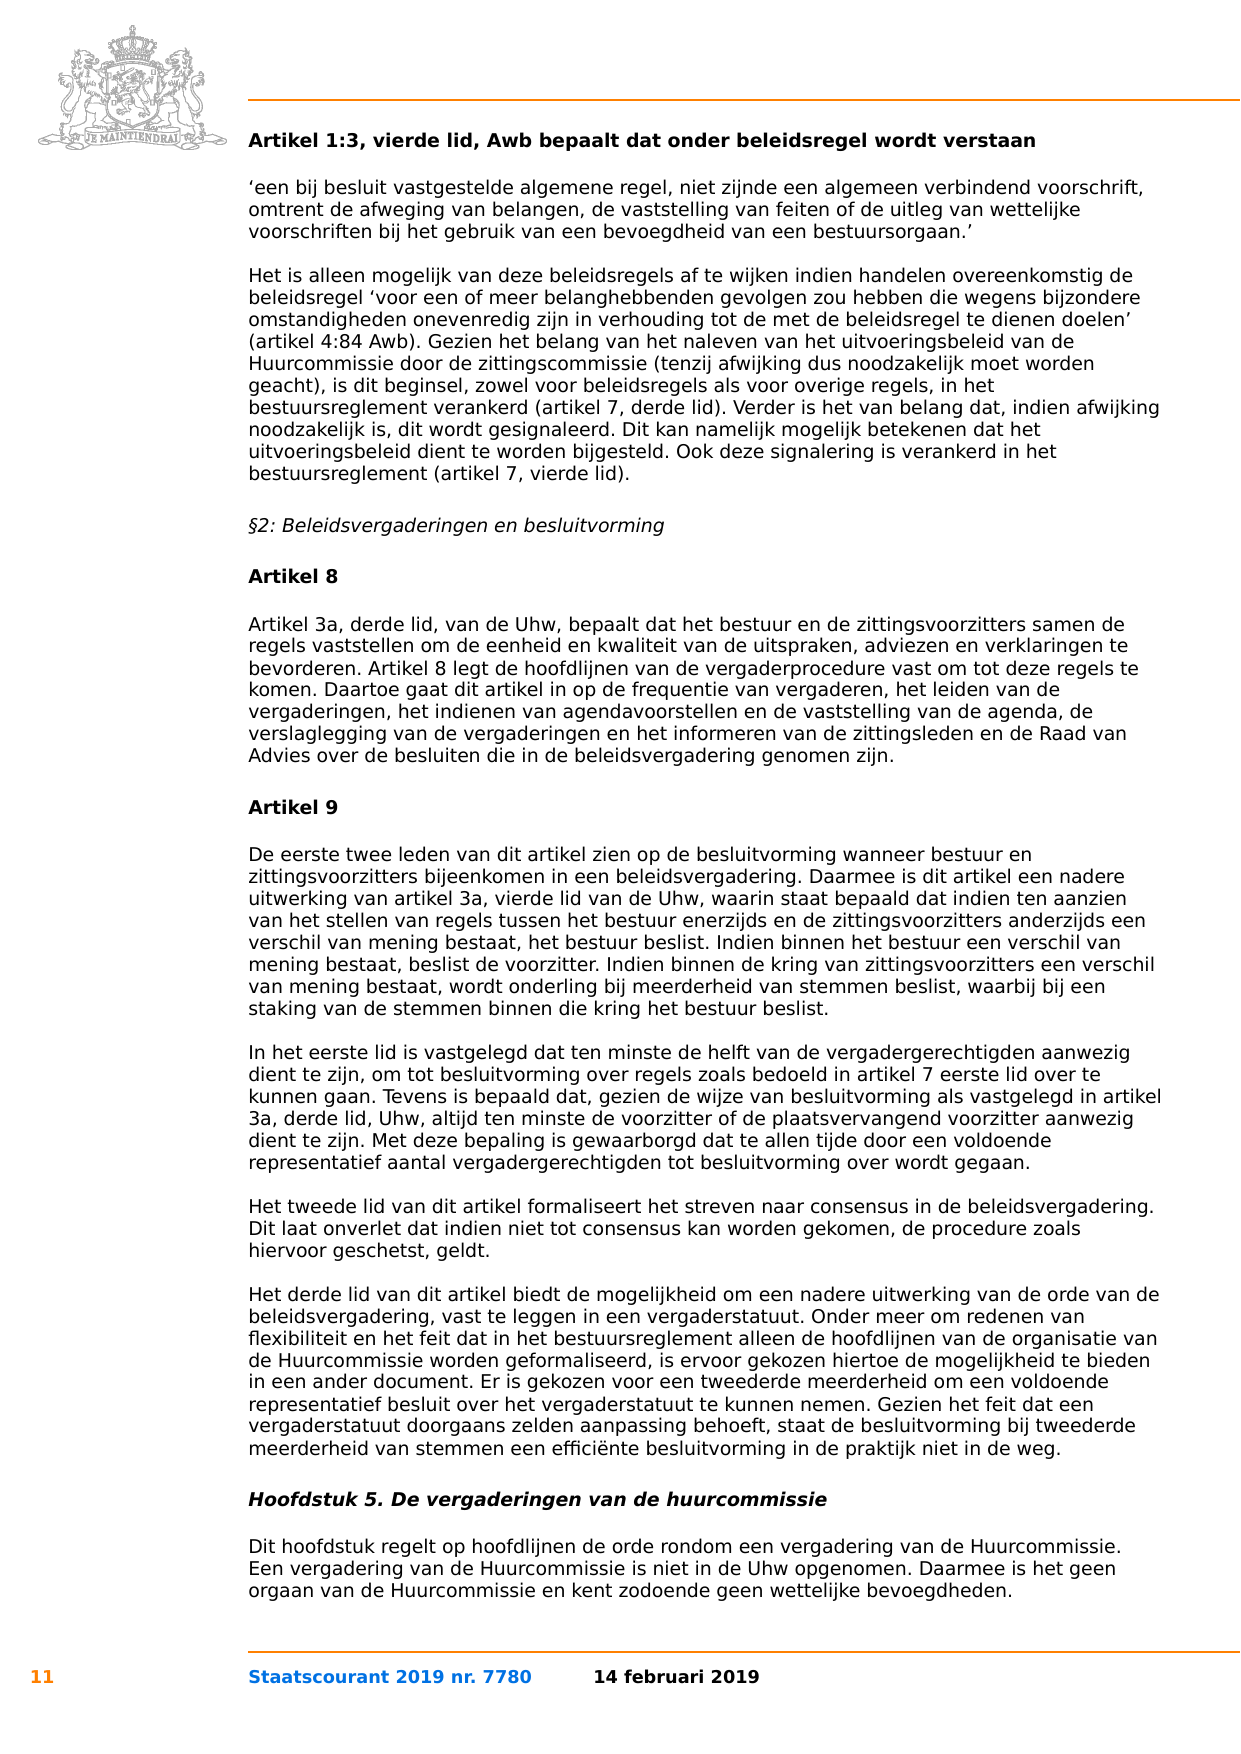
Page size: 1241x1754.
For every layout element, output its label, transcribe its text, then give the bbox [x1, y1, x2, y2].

subtitle Artikel 1:3, vierde lid, Awb bepaalt dat onder beleidsregel wordt verstaan [248, 130, 1163, 152]
subtitle Artikel 9 [248, 797, 1163, 819]
subtitle §2: Beleidsvergaderingen en besluitvorming [248, 514, 1163, 536]
subtitle Artikel 8 [248, 566, 1163, 588]
text Artikel 3a, derde lid, van de Uhw, bepaalt dat het bestuur en de zittingsvoorzitters samen de regels vaststellen om de eenheid en kwaliteit van de uitspraken, adviezen en verklaringen te bevorderen. Artikel 8 legt de hoofdlijnen van de vergaderprocedure vast om tot deze regels te komen. Daartoe gaat dit artikel in op de frequentie van vergaderen, het leiden van de vergaderingen, het indienen van agendavoorstellen en de vaststelling van de agenda, de verslaglegging van de vergaderingen en het informeren van de zittingsleden en de Raad van Advies over de besluiten die in de beleidsvergadering genomen zijn. [248, 613, 1163, 767]
text Dit hoofdstuk regelt op hoofdlijnen de orde rondom een vergadering van de Huurcommissie. Een vergadering van de Huurcommissie is niet in de Uhw opgenomen. Daarmee is het geen orgaan van de Huurcommissie en kent zodoende geen wettelijke bevoegdheden. [248, 1536, 1163, 1602]
text Het tweede lid van dit artikel formaliseert het streven naar consensus in de beleidsvergadering. Dit laat onverlet dat indien niet tot consensus kan worden gekomen, de procedure zoals hiervoor geschetst, geldt. [248, 1196, 1163, 1262]
text Het derde lid van dit artikel biedt de mogelijkheid om een nadere uitwerking van de orde van de beleidsvergadering, vast te leggen in een vergaderstatuut. Onder meer om redenen van flexibiliteit en het feit dat in het bestuursreglement alleen de hoofdlijnen van de organisatie van de Huurcommissie worden geformaliseerd, is ervoor gekozen hiertoe de mogelijkheid te bieden in een ander document. Er is gekozen voor een tweederde meerderheid om een voldoende representatief besluit over het vergaderstatuut te kunnen nemen. Gezien het feit dat een vergaderstatuut doorgaans zelden aanpassing behoeft, staat de besluitvorming bij tweederde meerderheid van stemmen een efficiënte besluitvorming in de praktijk niet in de weg. [248, 1283, 1163, 1459]
text Het is alleen mogelijk van deze beleidsregels af te wijken indien handelen overeenkomstig de beleidsregel ‘voor een of meer belanghebbenden gevolgen zou hebben die wegens bijzondere omstandigheden onevenredig zijn in verhouding tot de met de beleidsregel te dienen doelen’ (artikel 4:84 Awb). Gezien het belang van het naleven van het uitvoeringsbeleid van de Huurcommissie door de zittingscommissie (tenzij afwijking dus noodzakelijk moet worden geacht), is dit beginsel, zowel voor beleidsregels als voor overige regels, in het bestuursreglement verankerd (artikel 7, derde lid). Verder is het van belang dat, indien afwijking noodzakelijk is, dit wordt gesignaleerd. Dit kan namelijk mogelijk betekenen dat het uitvoeringsbeleid dient te worden bijgesteld. Ook deze signalering is verankerd in het bestuursreglement (artikel 7, vierde lid). [248, 265, 1163, 484]
subtitle Hoofdstuk 5. De vergaderingen van de huurcommissie [248, 1489, 1163, 1511]
picture [38, 25, 227, 150]
text De eerste twee leden van dit artikel zien op de besluitvorming wanneer bestuur en zittingsvoorzitters bijeenkomen in een beleidsvergadering. Daarmee is dit artikel een nadere uitwerking van artikel 3a, vierde lid van de Uhw, waarin staat bepaald dat indien ten aanzien van het stellen van regels tussen het bestuur enerzijds en de zittingsvoorzitters anderzijds een verschil van mening bestaat, het bestuur beslist. Indien binnen het bestuur een verschil van mening bestaat, beslist de voorzitter. Indien binnen de kring van zittingsvoorzitters een verschil van mening bestaat, wordt onderling bij meerderheid van stemmen beslist, waarbij bij een staking van de stemmen binnen die kring het bestuur beslist. [248, 844, 1163, 1020]
text ‘een bij besluit vastgestelde algemene regel, niet zijnde een algemeen verbindend voorschrift, omtrent de afweging van belangen, de vaststelling van feiten of de uitleg van wettelijke voorschriften bij het gebruik van een bevoegdheid van een bestuursorgaan.’ [248, 177, 1163, 243]
text In het eerste lid is vastgelegd dat ten minste de helft van de vergadergerechtigden aanwezig dient te zijn, om tot besluitvorming over regels zoals bedoeld in artikel 7 eerste lid over te kunnen gaan. Tevens is bepaald dat, gezien de wijze van besluitvorming als vastgelegd in artikel 3a, derde lid, Uhw, altijd ten minste de voorzitter of de plaatsvervangend voorzitter aanwezig dient te zijn. Met deze bepaling is gewaarborgd dat te allen tijde door een voldoende representatief aantal vergadergerechtigden tot besluitvorming over wordt gegaan. [248, 1042, 1163, 1174]
